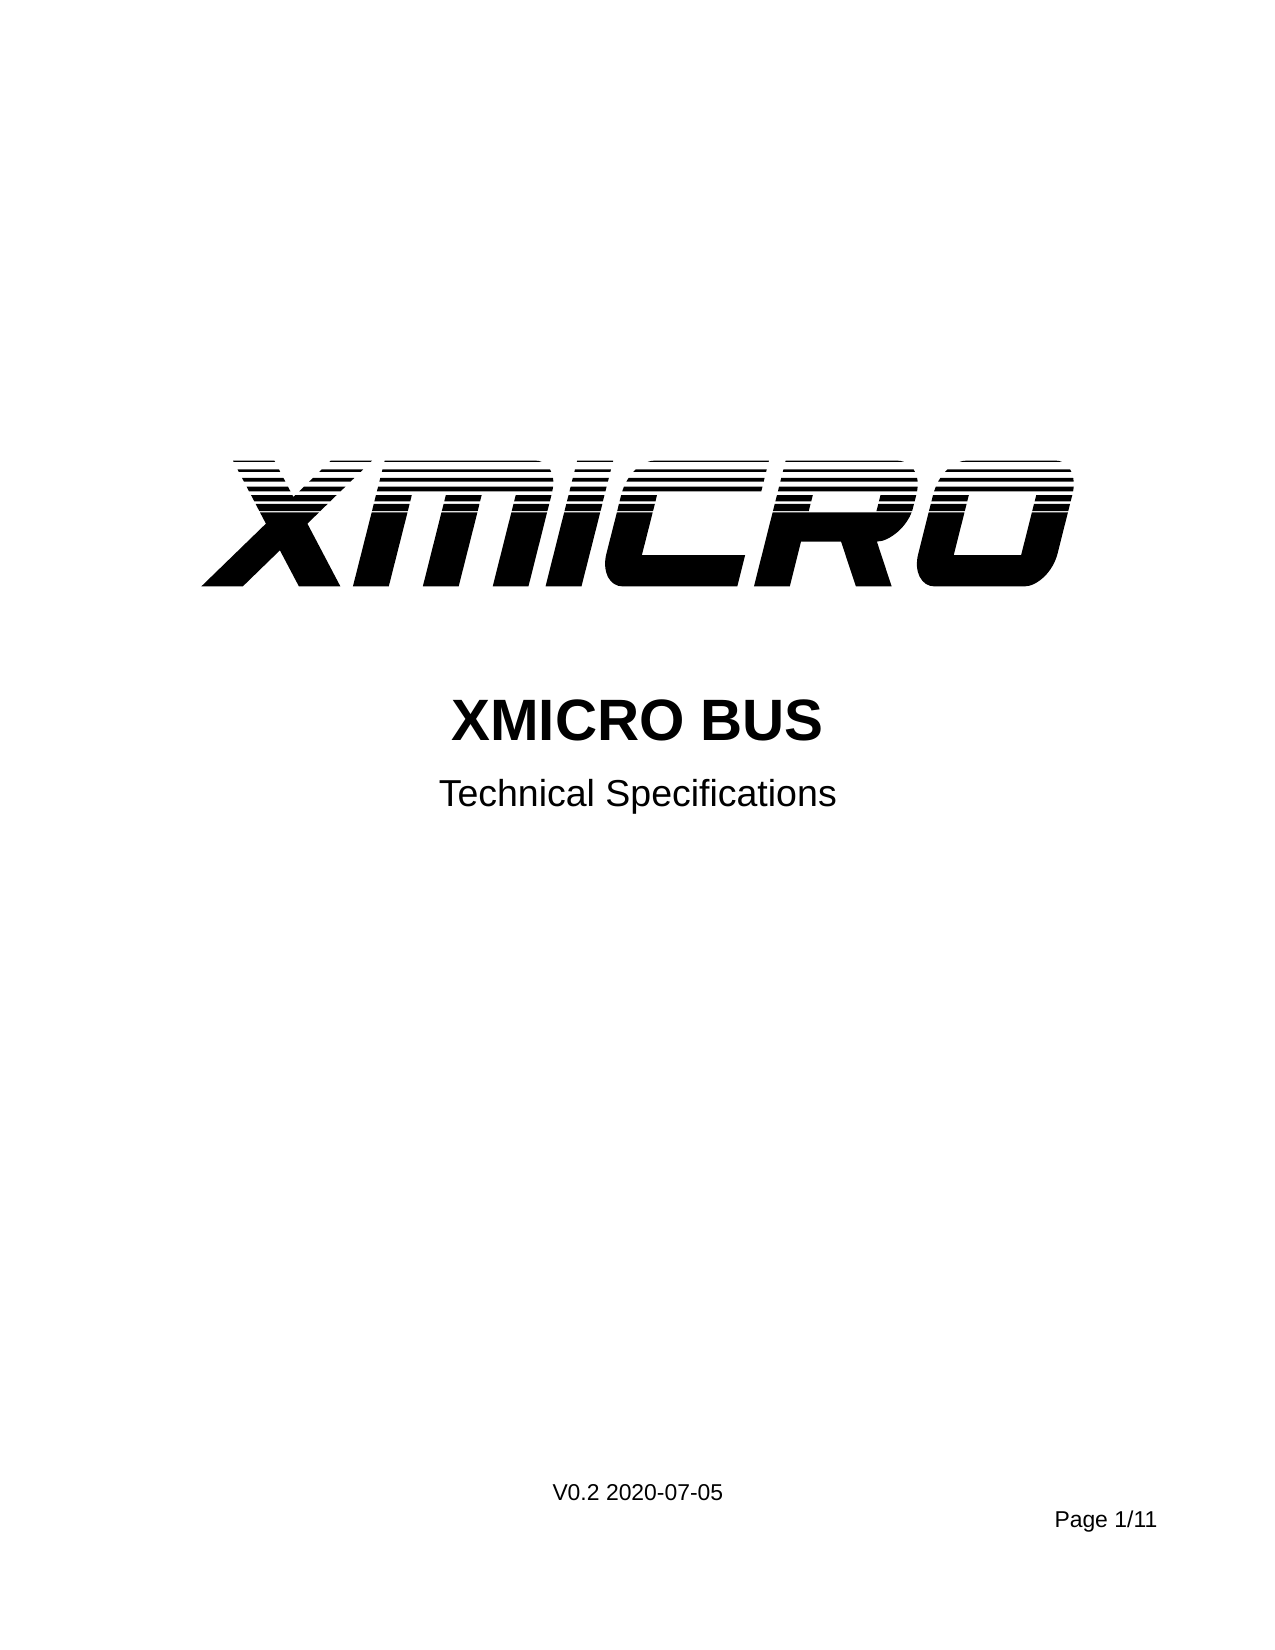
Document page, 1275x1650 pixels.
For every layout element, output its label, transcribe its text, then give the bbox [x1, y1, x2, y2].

subtitle Technical Specifications [118, 771, 1157, 814]
title XMICRO BUS [118, 686, 1157, 753]
